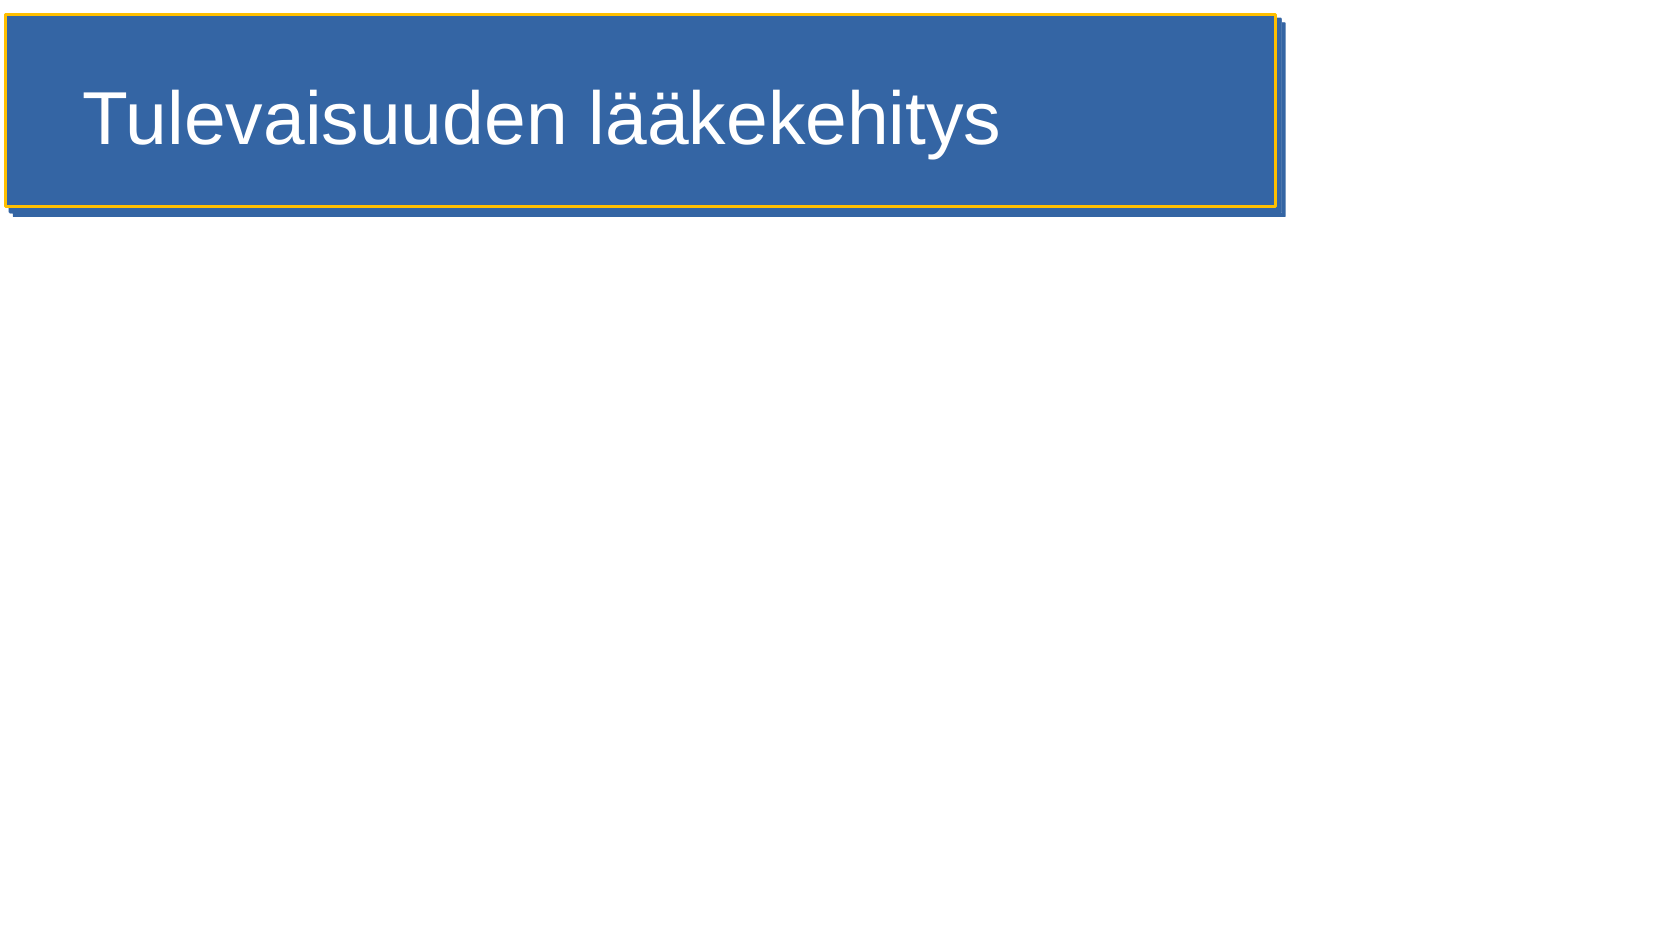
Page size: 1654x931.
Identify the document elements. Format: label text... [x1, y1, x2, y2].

title Tulevaisuuden lääkekehitys [82, 44, 1235, 192]
